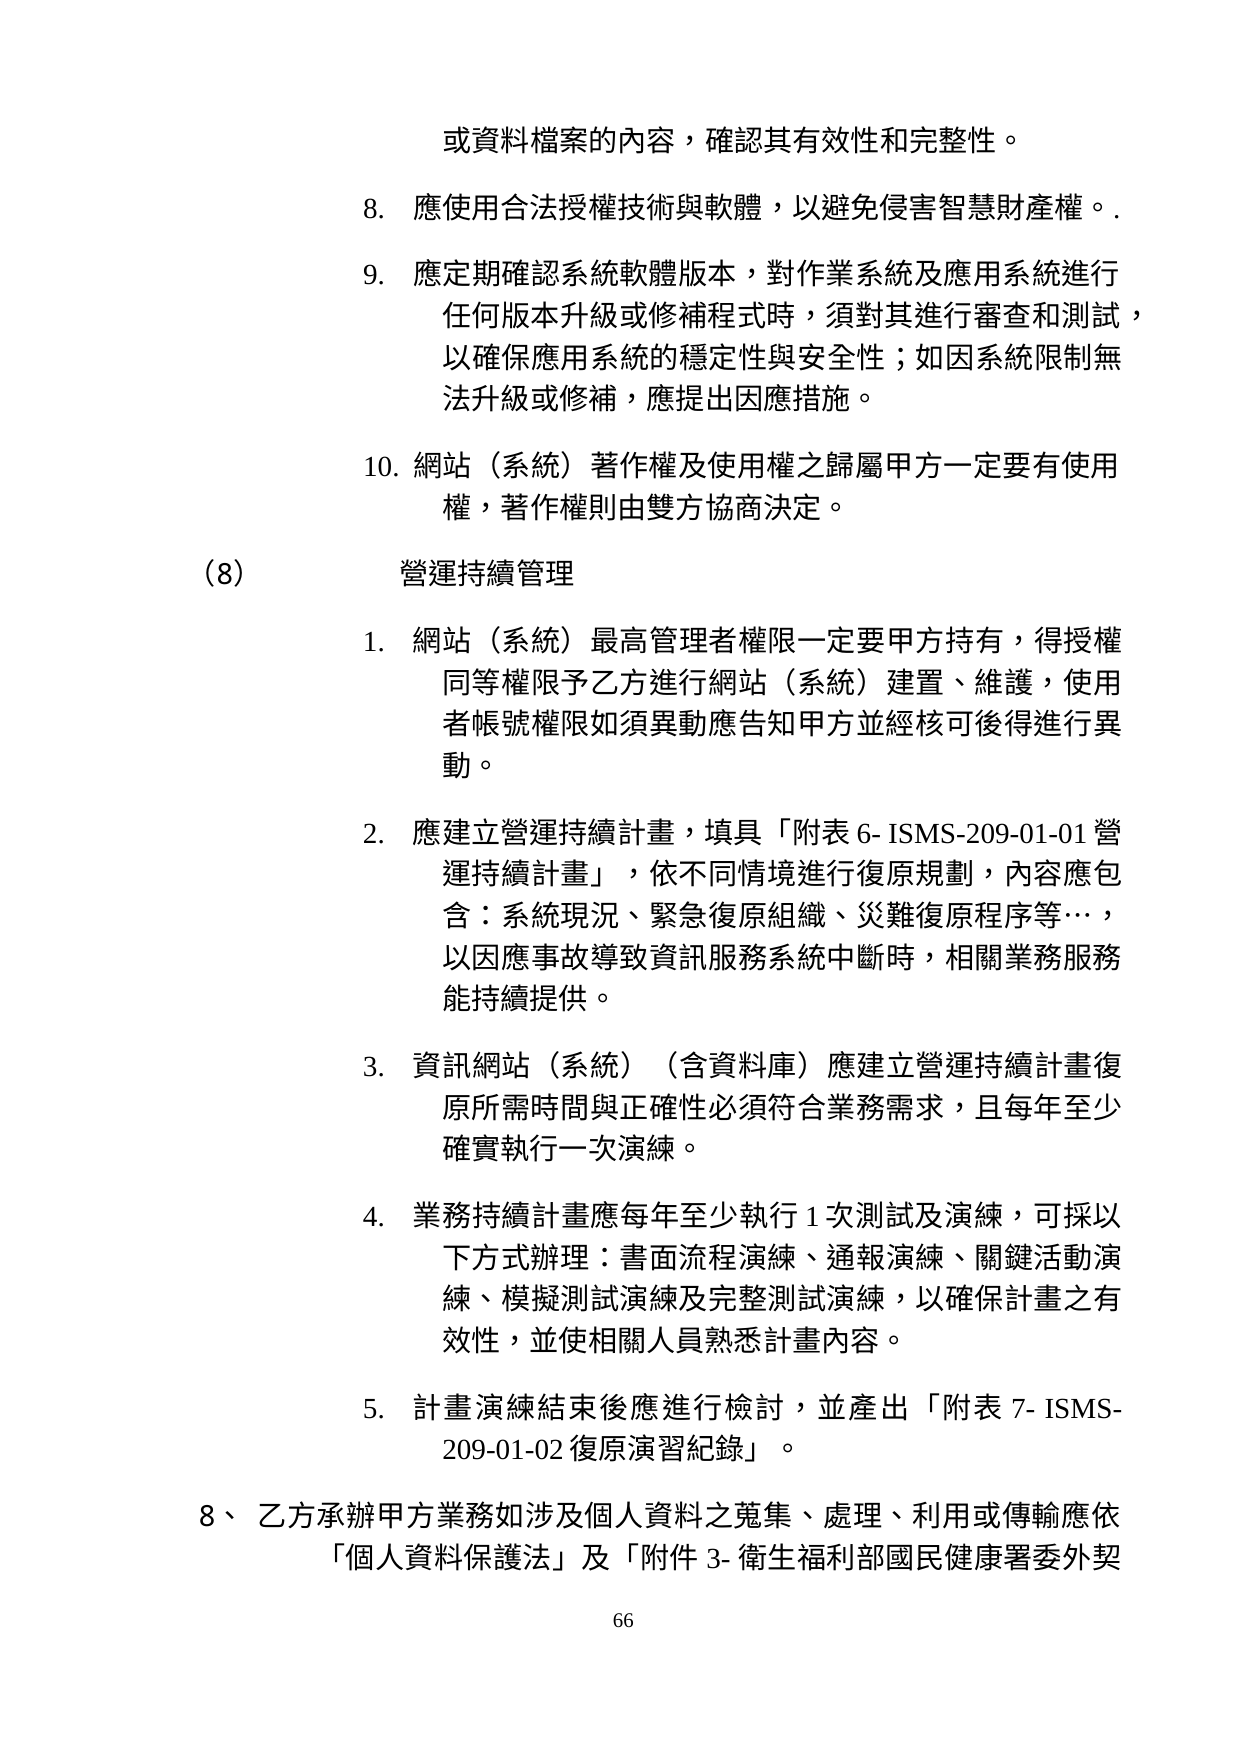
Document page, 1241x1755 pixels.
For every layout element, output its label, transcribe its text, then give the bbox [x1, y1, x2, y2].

list 業務持續計畫應每年至少執行1次測試及演練，可採以下方式辦理：書面流程演練、通報演練、關鍵活動演練、模擬測試演練及完整測試演練，以確保計畫之有效性，並使相關人員熟悉計畫內容。 [363, 1193, 1122, 1360]
list 網站（系統）著作權及使用權之歸屬甲方一定要有使用權，著作權則由雙方協商決定。 [363, 443, 1122, 526]
list 網站（系統）最高管理者權限一定要甲方持有，得授權同等權限予乙方進行網站（系統）建置、維護，使用者帳號權限如須異動應告知甲方並經核可後得進行異動。 [363, 618, 1122, 785]
list 應使用合法授權技術與軟體，以避免侵害智慧財產權。. [363, 185, 1122, 226]
list 營運持續管理 [187, 551, 1122, 593]
list 計畫演練結束後應進行檢討，並產出「附表7- ISMS-209-01-02復原演習紀錄」。 [363, 1385, 1122, 1468]
list 乙方承辦甲方業務如涉及個人資料之蒐集、處理、利用或傳輸應依「個人資料保護法」及「附件3- 衛生福利部國民健康署委外契 [198, 1493, 1122, 1576]
list 應建立營運持續計畫，填具「附表6- ISMS-209-01-01營運持續計畫」，依不同情境進行復原規劃，內容應包含：系統現況、緊急復原組織、災難復原程序等…，以因應事故導致資訊服務系統中斷時，相關業務服務能持續提供。 [363, 810, 1122, 1018]
list 應定期確認系統軟體版本，對作業系統及應用系統進行任何版本升級或修補程式時，須對其進行審查和測試，以確保應用系統的穩定性與安全性；如因系統限制無法升級或修補，應提出因應措施。 [363, 251, 1122, 418]
list 或資料檔案的內容，確認其有效性和完整性。 [363, 118, 1122, 160]
list 資訊網站（系統）（含資料庫）應建立營運持續計畫復原所需時間與正確性必須符合業務需求，且每年至少確實執行一次演練。 [363, 1043, 1122, 1168]
